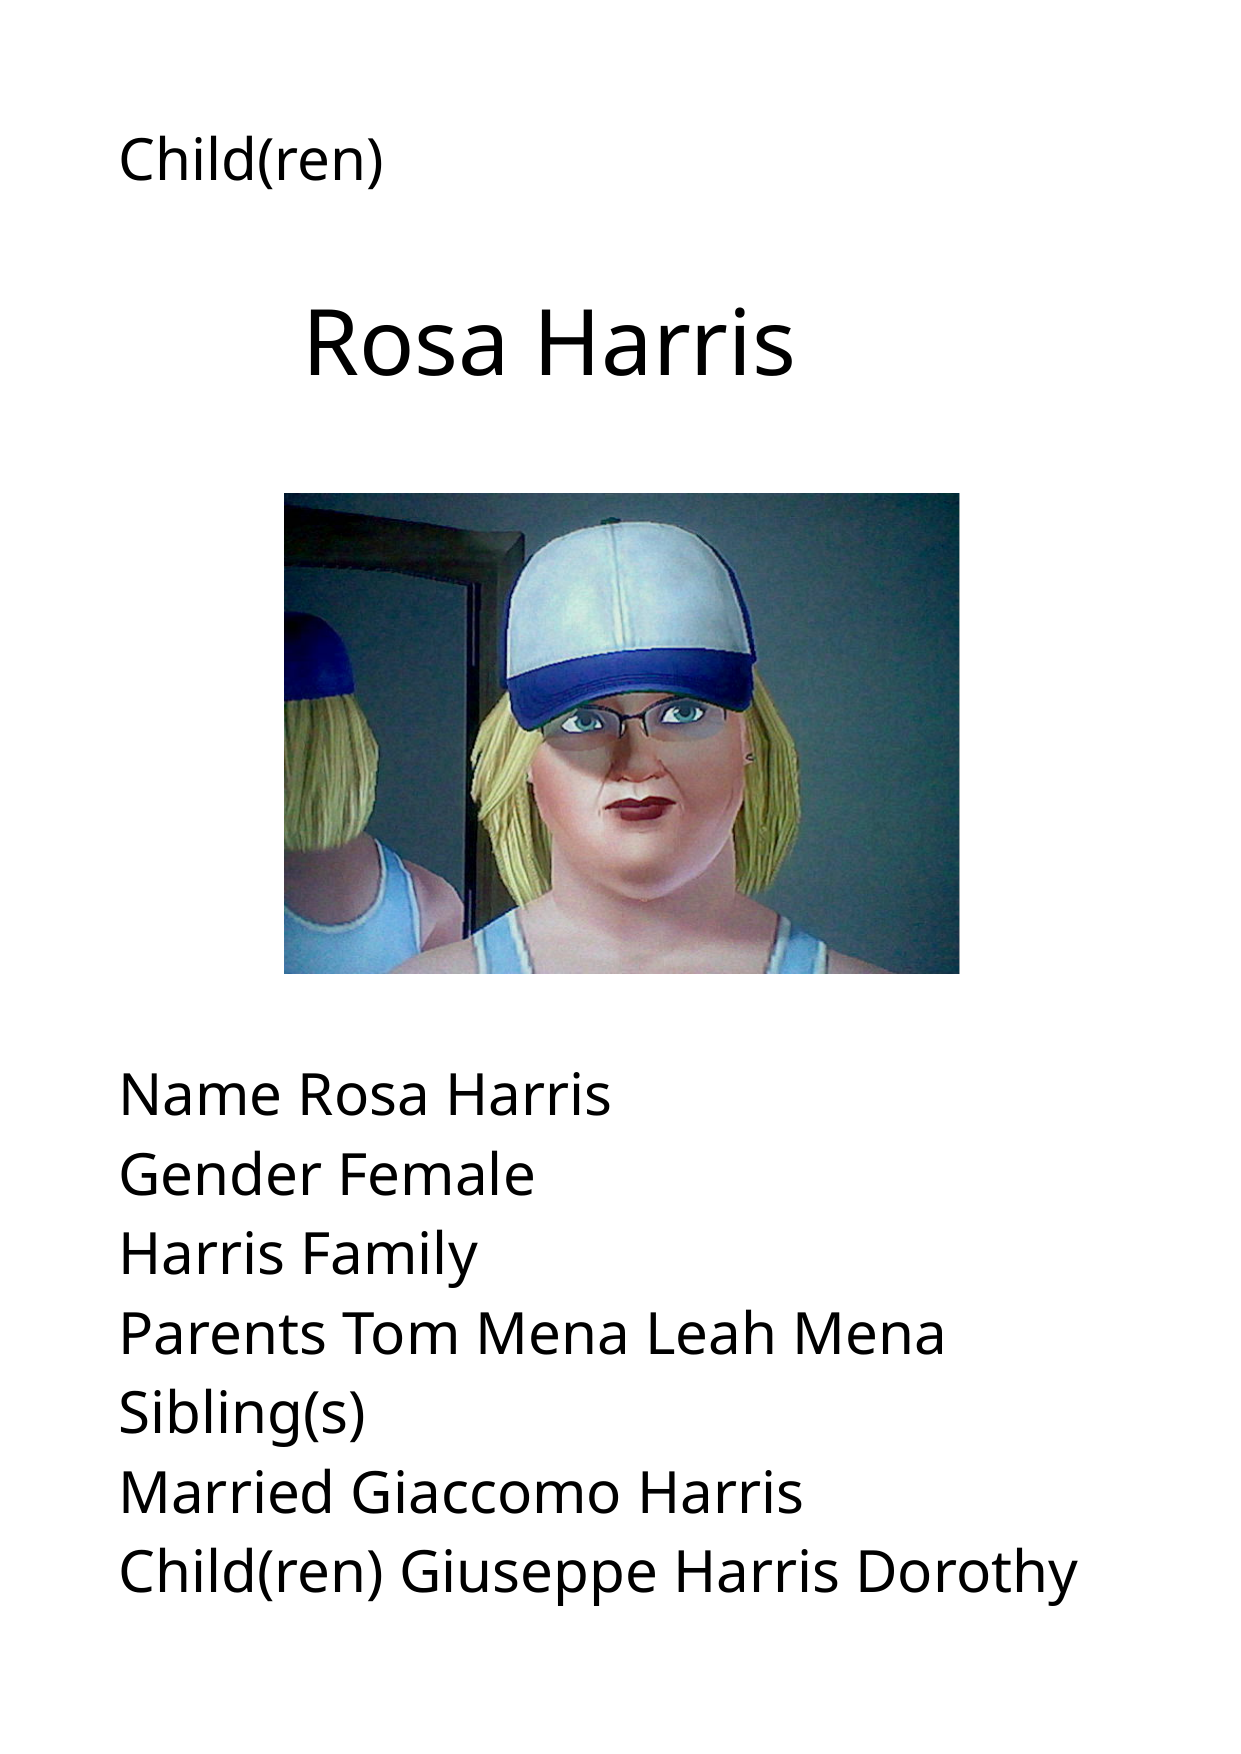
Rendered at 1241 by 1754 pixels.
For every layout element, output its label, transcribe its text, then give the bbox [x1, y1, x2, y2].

picture [284, 493, 960, 974]
text Child(ren) Giuseppe Harris Dorothy [118, 1530, 1122, 1610]
text Gender Female [118, 1133, 1122, 1212]
text Sibling(s) [118, 1371, 1122, 1451]
text Name Rosa Harris [118, 1053, 1122, 1133]
text Married Giaccomo Harris [118, 1451, 1122, 1530]
text Rosa Harris [118, 277, 1122, 402]
text Parents Tom Mena Leah Mena [118, 1292, 1122, 1371]
text Harris Family [118, 1212, 1122, 1292]
text Child(ren) [118, 118, 1122, 198]
